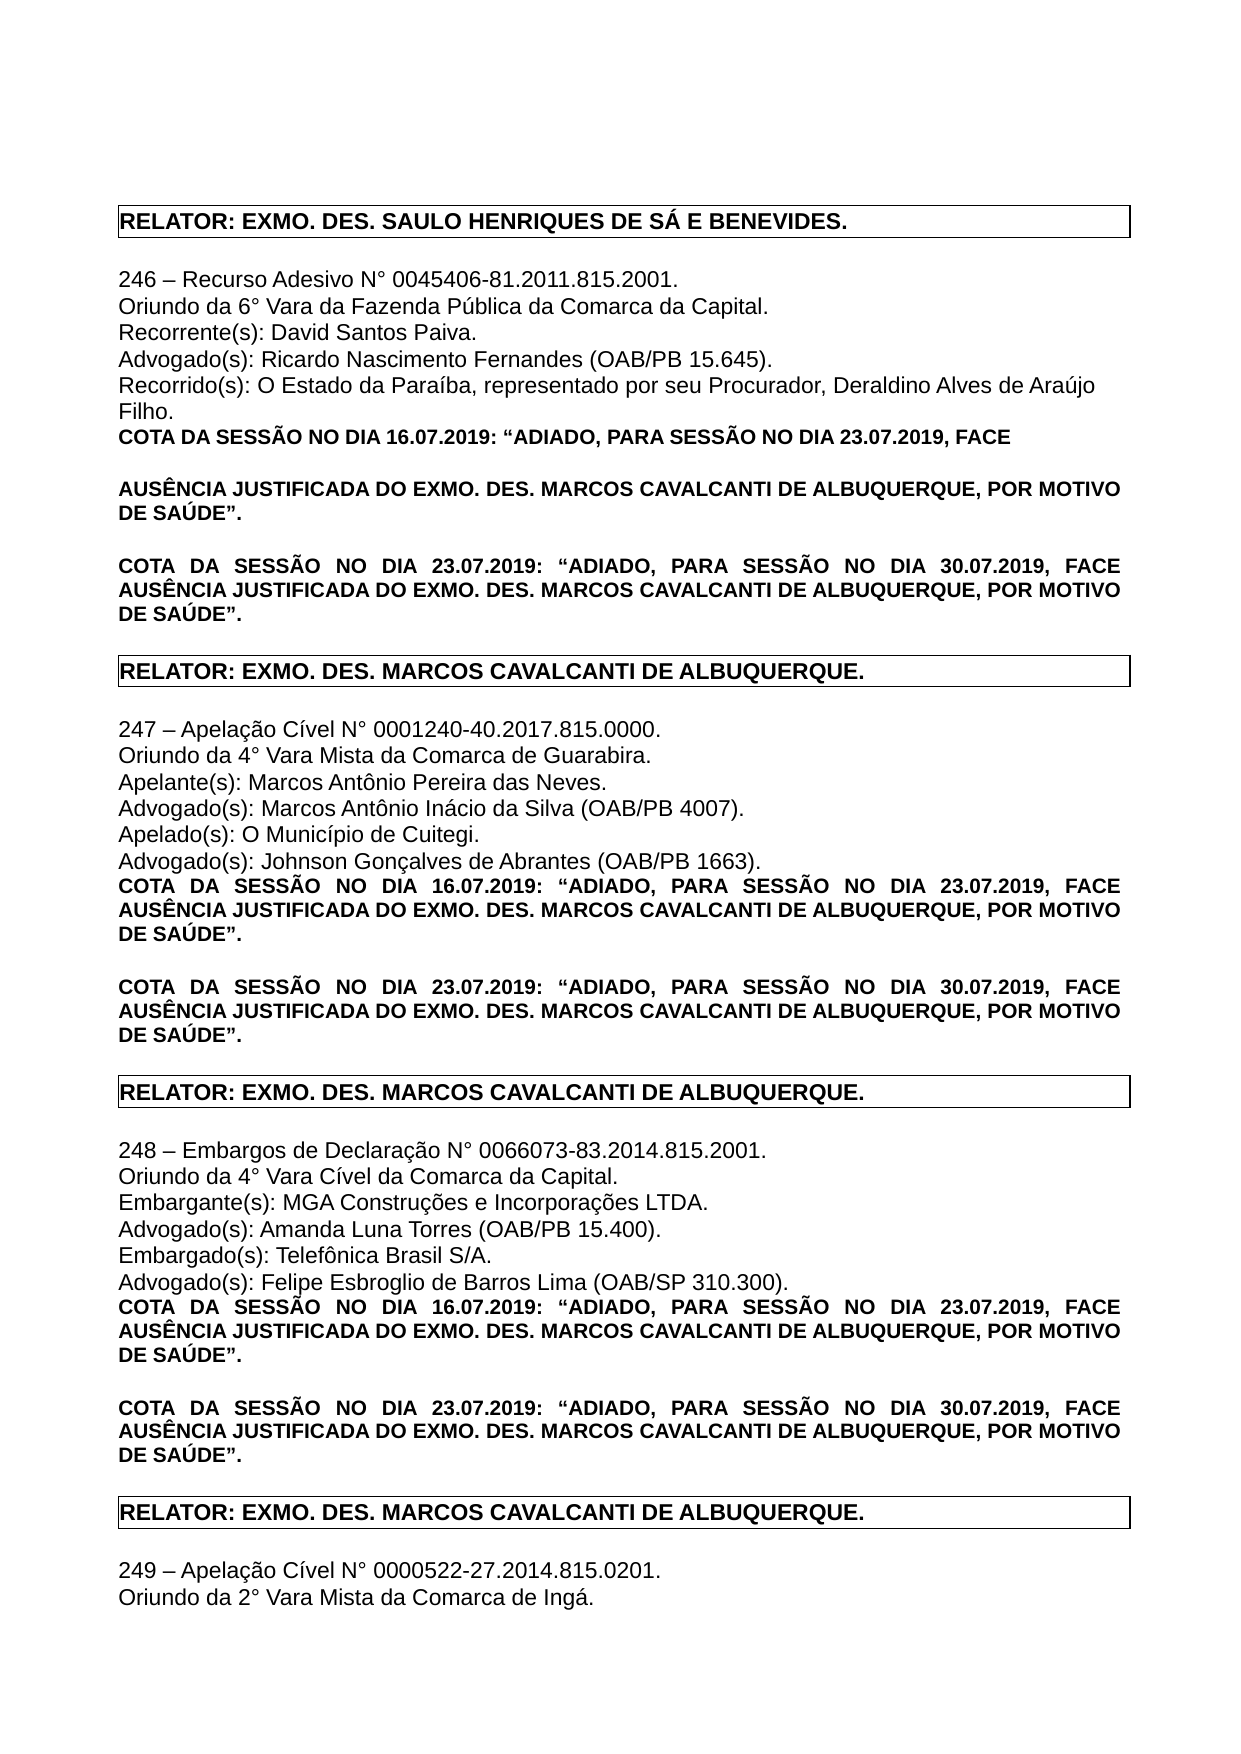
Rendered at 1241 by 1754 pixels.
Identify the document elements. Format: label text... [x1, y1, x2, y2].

text Apelado(s): O Município de Cuitegi. [118, 821, 1122, 848]
text Recorrido(s): O Estado da Paraíba, representado por seu Procurador, Deraldino Alves de Araújo Filho. [118, 372, 1122, 424]
text Advogado(s): Felipe Esbroglio de Barros Lima (OAB/SP 310.300). [118, 1268, 1122, 1295]
text COTA DA SESSÃO NO DIA 23.07.2019: “ADIADO, PARA SESSÃO NO DIA 30.07.2019, FACE AUSÊNCIA JUSTIFICADA DO EXMO. DES. MARCOS CAVALCANTI DE ALBUQUERQUE, POR MOTIVO DE SAÚDE”. [118, 554, 1122, 626]
text COTA DA SESSÃO NO DIA 16.07.2019: “ADIADO, PARA SESSÃO NO DIA 23.07.2019, FACE AUSÊNCIA JUSTIFICADA DO EXMO. DES. MARCOS CAVALCANTI DE ALBUQUERQUE, POR MOTIVO DE SAÚDE”. [118, 1295, 1122, 1367]
text Recorrente(s): David Santos Paiva. [118, 319, 1122, 346]
text RELATOR: EXMO. DES. MARCOS CAVALCANTI DE ALBUQUERQUE. [119, 1497, 1129, 1528]
text RELATOR: EXMO. DES. MARCOS CAVALCANTI DE ALBUQUERQUE. [119, 1076, 1129, 1107]
text 246 – Recurso Adesivo N° 0045406-81.2011.815.2001. [118, 266, 1122, 293]
text 249 – Apelação Cível N° 0000522-27.2014.815.0201. [118, 1557, 1122, 1584]
text 247 – Apelação Cível N° 0001240-40.2017.815.0000. [118, 716, 1122, 742]
text Embargante(s): MGA Construções e Incorporações LTDA. [118, 1189, 1122, 1216]
text Oriundo da 4° Vara Mista da Comarca de Guarabira. [118, 742, 1122, 769]
text COTA DA SESSÃO NO DIA 16.07.2019: “ADIADO, PARA SESSÃO NO DIA 23.07.2019, FACE AUSÊNCIA JUSTIFICADA DO EXMO. DES. MARCOS CAVALCANTI DE ALBUQUERQUE, POR MOTIVO DE SAÚDE”. [118, 874, 1122, 946]
text Advogado(s): Marcos Antônio Inácio da Silva (OAB/PB 4007). [118, 795, 1122, 821]
text Oriundo da 4° Vara Cível da Comarca da Capital. [118, 1163, 1122, 1189]
text AUSÊNCIA JUSTIFICADA DO EXMO. DES. MARCOS CAVALCANTI DE ALBUQUERQUE, POR MOTIVO DE SAÚDE”. [118, 477, 1122, 525]
text RELATOR: EXMO. DES. MARCOS CAVALCANTI DE ALBUQUERQUE. [119, 656, 1129, 686]
text Advogado(s): Johnson Gonçalves de Abrantes (OAB/PB 1663). [118, 848, 1122, 874]
text COTA DA SESSÃO NO DIA 23.07.2019: “ADIADO, PARA SESSÃO NO DIA 30.07.2019, FACE AUSÊNCIA JUSTIFICADA DO EXMO. DES. MARCOS CAVALCANTI DE ALBUQUERQUE, POR MOTIVO DE SAÚDE”. [118, 1395, 1122, 1467]
text COTA DA SESSÃO NO DIA 23.07.2019: “ADIADO, PARA SESSÃO NO DIA 30.07.2019, FACE AUSÊNCIA JUSTIFICADA DO EXMO. DES. MARCOS CAVALCANTI DE ALBUQUERQUE, POR MOTIVO DE SAÚDE”. [118, 975, 1122, 1047]
text COTA DA SESSÃO NO DIA 16.07.2019: “ADIADO, PARA SESSÃO NO DIA 23.07.2019, FACE [118, 424, 1122, 448]
text Advogado(s): Ricardo Nascimento Fernandes (OAB/PB 15.645). [118, 346, 1122, 372]
text Oriundo da 2° Vara Mista da Comarca de Ingá. [118, 1584, 1122, 1610]
text RELATOR: EXMO. DES. SAULO HENRIQUES DE SÁ E BENEVIDES. [119, 206, 1129, 237]
text Embargado(s): Telefônica Brasil S/A. [118, 1242, 1122, 1268]
text 248 – Embargos de Declaração N° 0066073-83.2014.815.2001. [118, 1137, 1122, 1163]
text Oriundo da 6° Vara da Fazenda Pública da Comarca da Capital. [118, 293, 1122, 319]
text Advogado(s): Amanda Luna Torres (OAB/PB 15.400). [118, 1216, 1122, 1242]
text Apelante(s): Marcos Antônio Pereira das Neves. [118, 769, 1122, 795]
